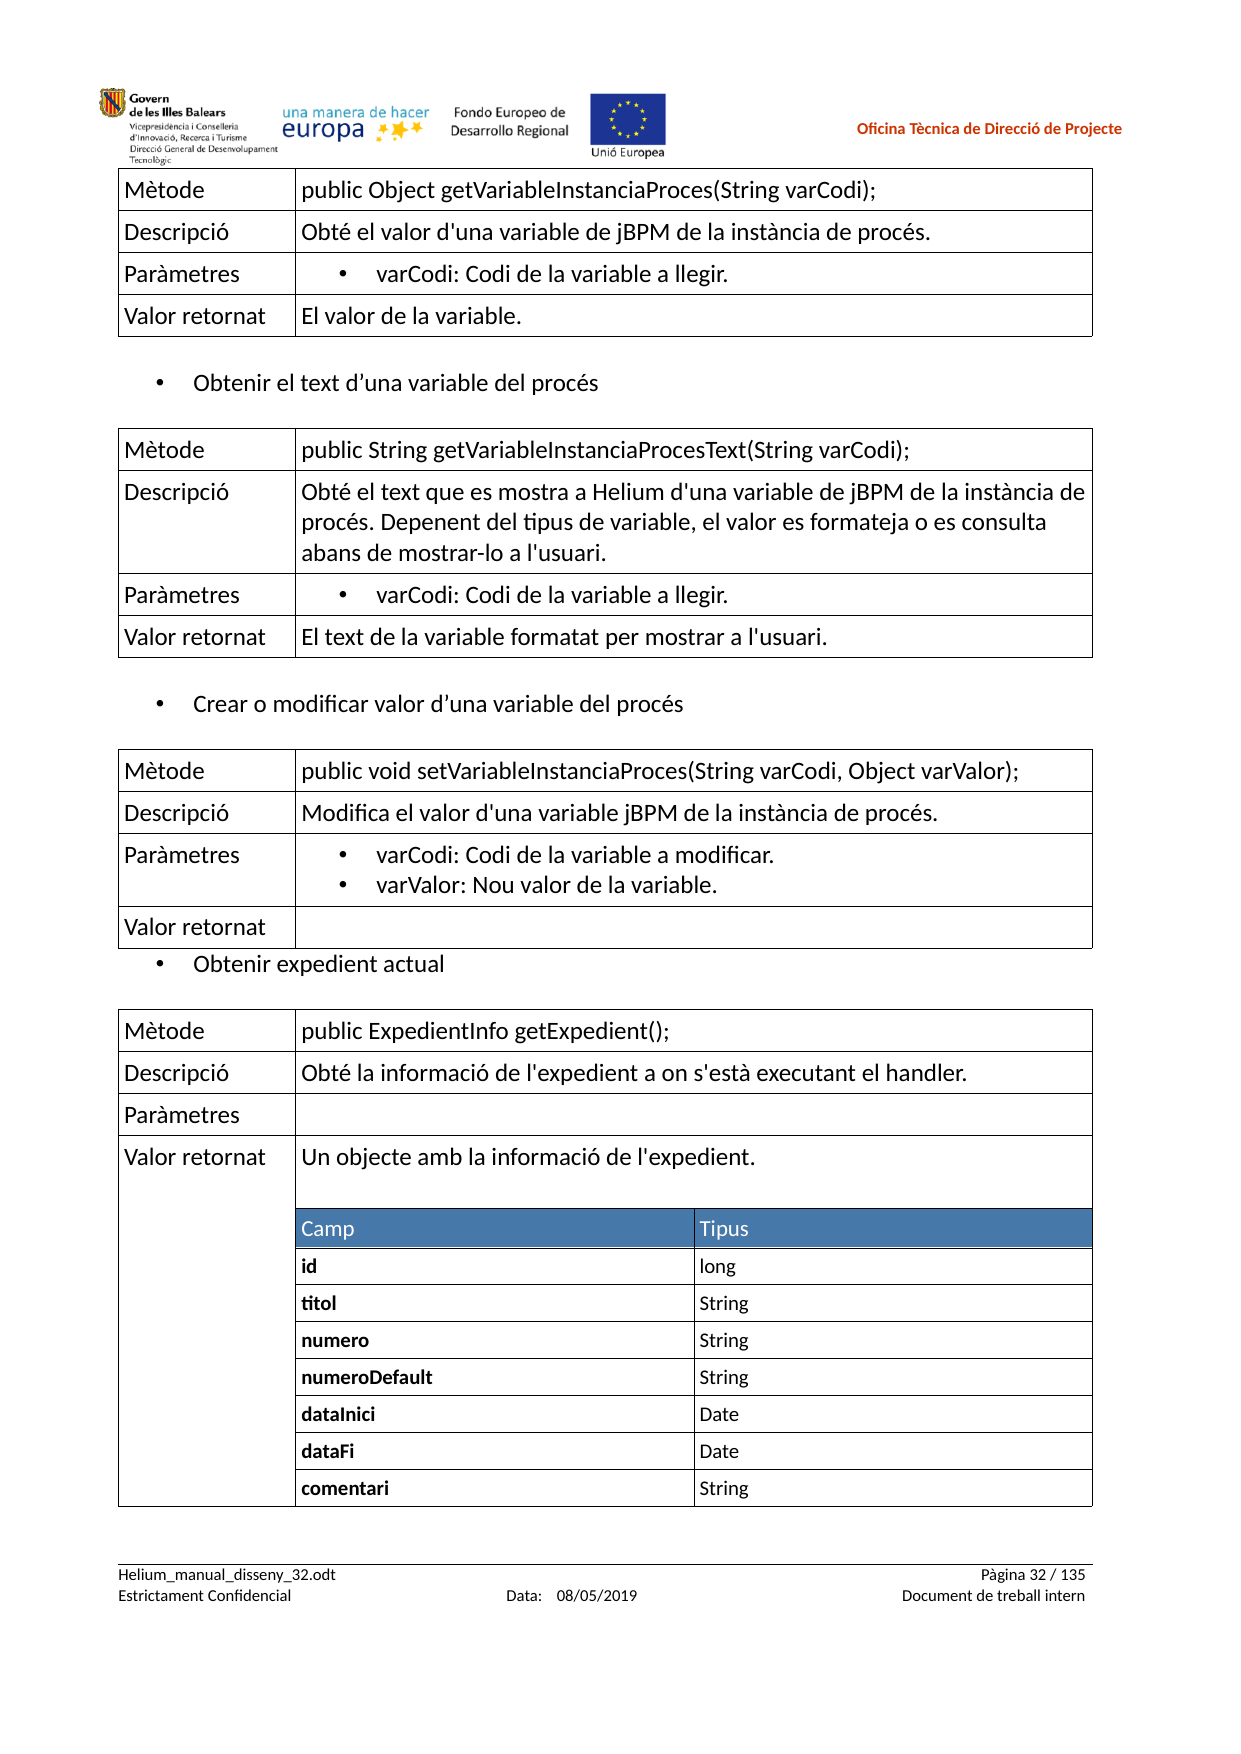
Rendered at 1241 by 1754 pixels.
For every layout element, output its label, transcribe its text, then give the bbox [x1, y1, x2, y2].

table_cell Paràmetres [119, 574, 295, 615]
table_cell varCodi: Codi de la variable a llegir. [296, 574, 1092, 615]
table_cell Tipus [695, 1209, 1092, 1247]
table_header Mètode [119, 750, 295, 791]
table_cell Paràmetres [119, 253, 295, 294]
table_header public ExpedientInfo getExpedient(); [296, 1010, 1092, 1051]
table_cell Descripció [119, 792, 295, 833]
list Obtenir expedient actual [156, 948, 1122, 978]
table_cell numeroDefault [296, 1359, 694, 1395]
table_cell Paràmetres [119, 834, 295, 906]
table_cell String [695, 1359, 1092, 1395]
table_cell dataInici [296, 1396, 694, 1432]
table_cell Modifica el valor d'una variable jBPM de la instància de procés. [296, 792, 1092, 833]
table_cell long [695, 1249, 1092, 1284]
table_cell comentari [296, 1470, 694, 1506]
table_cell [296, 1094, 1092, 1135]
table_cell Valor retornat [119, 907, 295, 948]
table_cell El valor de la variable. [296, 295, 1092, 336]
list Obtenir el text d’una variable del procés [156, 367, 1122, 397]
table_header Mètode [119, 429, 295, 470]
table_cell Date [695, 1396, 1092, 1432]
table_cell [296, 907, 1092, 948]
table_cell Camp [296, 1209, 694, 1247]
table_cell El text de la variable formatat per mostrar a l'usuari. [296, 616, 1092, 657]
table_cell String [695, 1322, 1092, 1358]
table_cell Valor retornat [119, 616, 295, 657]
table_cell varCodi: Codi de la variable a modificar. varValor: Nou valor de la variable. [296, 834, 1092, 906]
table_cell Paràmetres [119, 1094, 295, 1135]
table_cell Valor retornat [119, 1136, 295, 1506]
table_header public Object getVariableInstanciaProces(String varCodi); [296, 169, 1092, 210]
table_cell Valor retornat [119, 295, 295, 336]
table_cell Date [695, 1433, 1092, 1469]
table_cell Descripció [119, 1052, 295, 1093]
picture [99, 87, 668, 166]
table_cell Descripció [119, 471, 295, 573]
table_cell titol [296, 1285, 694, 1321]
table_cell varCodi: Codi de la variable a llegir. [296, 253, 1092, 294]
table_cell numero [296, 1322, 694, 1358]
table_cell Obté el valor d'una variable de jBPM de la instància de procés. [296, 211, 1092, 252]
table_cell Obté la informació de l'expedient a on s'està executant el handler. [296, 1052, 1092, 1093]
list Crear o modificar valor d’una variable del procés [156, 688, 1122, 718]
table_header Mètode [119, 169, 295, 210]
table_header Mètode [119, 1010, 295, 1051]
table_cell Un objecte amb la informació de l'expedient. [296, 1136, 1092, 1208]
table_cell String [695, 1470, 1092, 1506]
table_cell Descripció [119, 211, 295, 252]
table_header public void setVariableInstanciaProces(String varCodi, Object varValor); [296, 750, 1092, 791]
table_cell String [695, 1285, 1092, 1321]
table_cell Obté el text que es mostra a Helium d'una variable de jBPM de la instància de procés. Depenent del tipus de variable, el valor es formateja o es consulta abans de mostrar-lo a l'usuari. [296, 471, 1092, 573]
table_header public String getVariableInstanciaProcesText(String varCodi); [296, 429, 1092, 470]
table_cell id [296, 1249, 694, 1284]
table_cell dataFi [296, 1433, 694, 1469]
